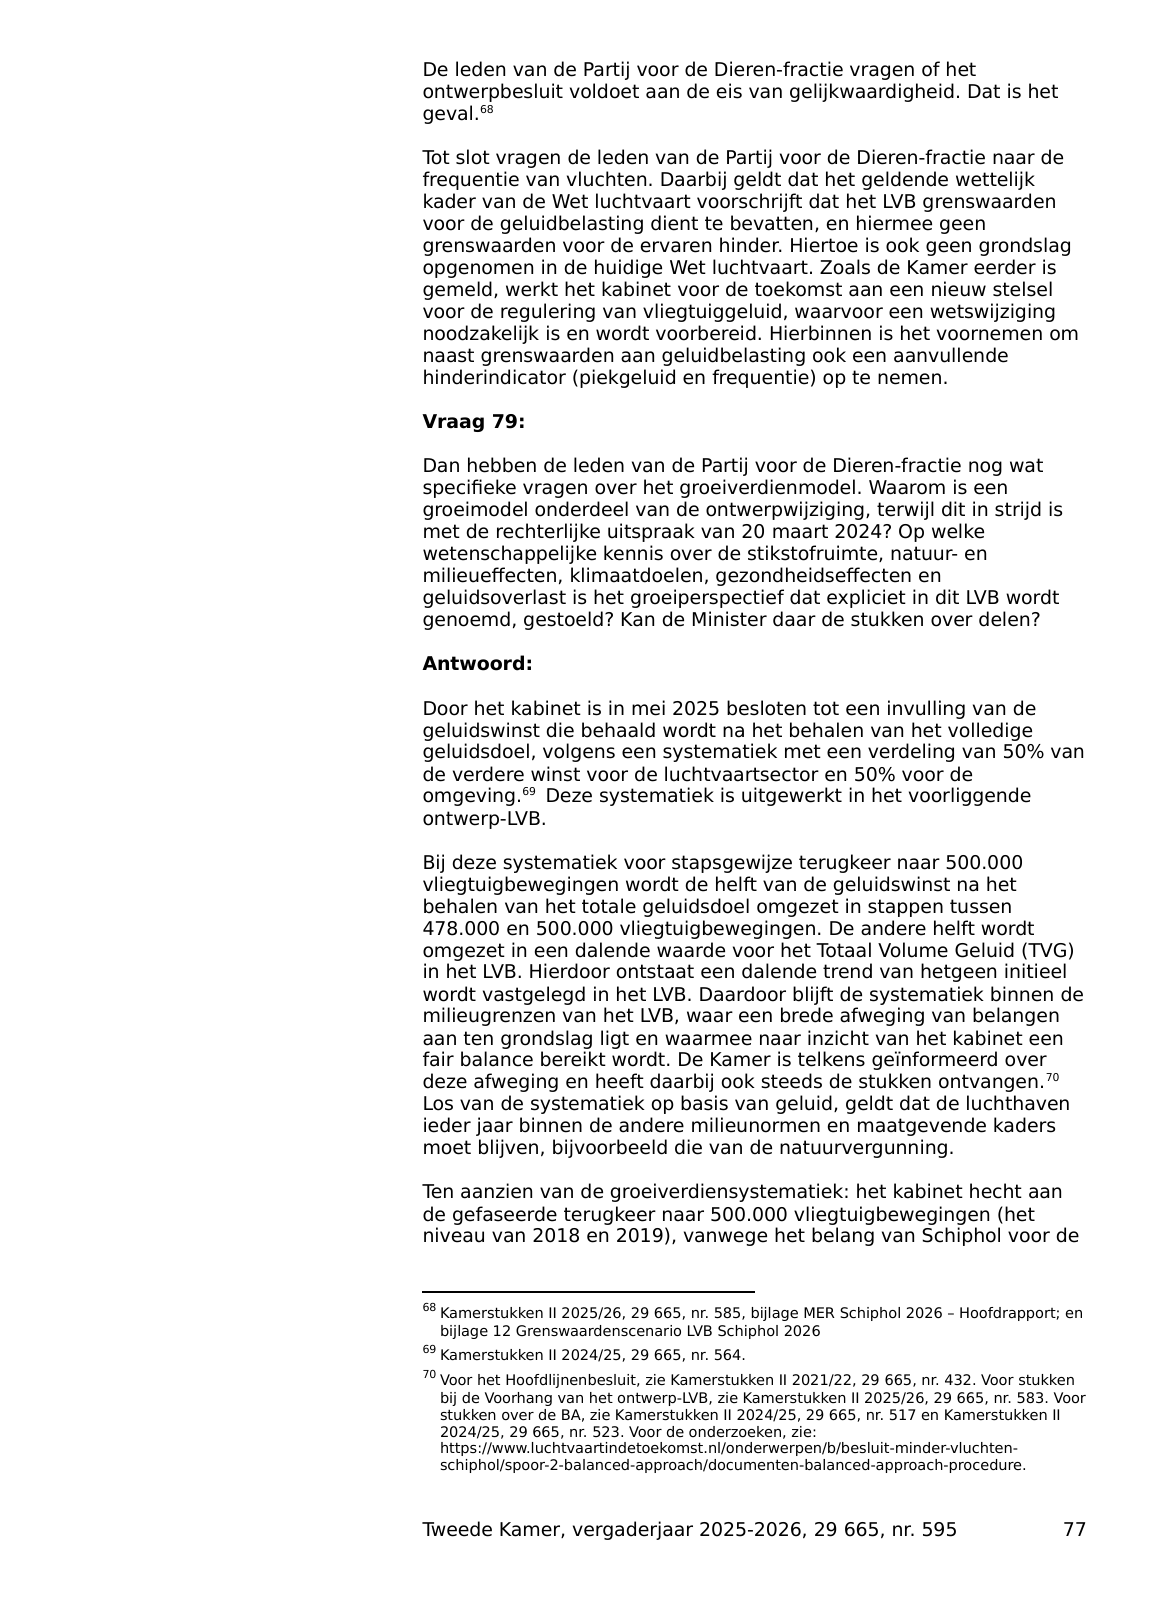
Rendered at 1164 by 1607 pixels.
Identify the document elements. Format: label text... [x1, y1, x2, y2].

text Tot slot vragen de leden van de Partij voor de Dieren-fractie naar de frequentie van vluchten. Daarbij geldt dat het geldende wettelijk kader van de Wet luchtvaart voorschrijft dat het LVB grenswaarden voor de geluidbelasting dient te bevatten, en hiermee geen grenswaarden voor de ervaren hinder. Hiertoe is ook geen grondslag opgenomen in de huidige Wet luchtvaart. Zoals de Kamer eerder is gemeld, werkt het kabinet voor de toekomst aan een nieuw stelsel voor de regulering van vliegtuiggeluid, waarvoor een wetswijziging noodzakelijk is en wordt voorbereid. Hierbinnen is het voornemen om naast grenswaarden aan geluidbelasting ook een aanvullende hinderindicator (piekgeluid en frequentie) op te nemen. [422, 147, 1087, 389]
text Dan hebben de leden van de Partij voor de Dieren-fractie nog wat specifieke vragen over het groeiverdienmodel. Waarom is een groeimodel onderdeel van de ontwerpwijziging, terwijl dit in strijd is met de rechterlijke uitspraak van 20 maart 2024? Op welke wetenschappelijke kennis over de stikstofruimte, natuur- en milieueffecten, klimaatdoelen, gezondheidseffecten en geluidsoverlast is het groeiperspectief dat expliciet in dit LVB wordt genoemd, gestoeld? Kan de Minister daar de stukken over delen? [422, 455, 1087, 631]
text Voor het Hoofdlijnenbesluit, zie Kamerstukken II 2021/22, 29 665, nr. 432. Voor stukken bij de Voorhang van het ontwerp-LVB, zie Kamerstukken II 2025/26, 29 665, nr. 583. Voor stukken over de BA, zie Kamerstukken II 2024/25, 29 665, nr. 517 en Kamerstukken II 2024/25, 29 665, nr. 523. Voor de onderzoeken, zie: https://www.luchtvaartindetoekomst.nl/onderwerpen/b/besluit-minder-vluchten-schiphol/spoor-2-balanced-approach/documenten-balanced-approach-procedure. [422, 1368, 1087, 1474]
text Door het kabinet is in mei 2025 besloten tot een invulling van de geluidswinst die behaald wordt na het behalen van het volledige geluidsdoel, volgens een systematiek met een verdeling van 50% van de verdere winst voor de luchtvaartsector en 50% voor de omgeving. Deze systematiek is uitgewerkt in het voorliggende ontwerp-LVB. [422, 697, 1087, 829]
text Kamerstukken II 2025/26, 29 665, nr. 585, bijlage MER Schiphol 2026 – Hoofdrapport; en bijlage 12 Grenswaardenscenario LVB Schiphol 2026 [422, 1301, 1087, 1340]
text Ten aanzien van de groeiverdiensystematiek: het kabinet hecht aan de gefaseerde terugkeer naar 500.000 vliegtuigbewegingen (het niveau van 2018 en 2019), vanwege het belang van Schiphol voor de [422, 1181, 1087, 1247]
text De leden van de Partij voor de Dieren-fractie vragen of het ontwerpbesluit voldoet aan de eis van gelijkwaardigheid. Dat is het geval. [422, 59, 1087, 125]
text Kamerstukken II 2024/25, 29 665, nr. 564. [422, 1343, 1087, 1365]
subtitle Antwoord: [422, 653, 1087, 675]
text Bij deze systematiek voor stapsgewijze terugkeer naar 500.000 vliegtuigbewegingen wordt de helft van de geluidswinst na het behalen van het totale geluidsdoel omgezet in stappen tussen 478.000 en 500.000 vliegtuigbewegingen. De andere helft wordt omgezet in een dalende waarde voor het Totaal Volume Geluid (TVG) in het LVB. Hierdoor ontstaat een dalende trend van hetgeen initieel wordt vastgelegd in het LVB. Daardoor blijft de systematiek binnen de milieugrenzen van het LVB, waar een brede afweging van belangen aan ten grondslag ligt en waarmee naar inzicht van het kabinet een fair balance bereikt wordt. De Kamer is telkens geïnformeerd over deze afweging en heeft daarbij ook steeds de stukken ontvangen. Los van de systematiek op basis van geluid, geldt dat de luchthaven ieder jaar binnen de andere milieunormen en maatgevende kaders moet blijven, bijvoorbeeld die van de natuurvergunning. [422, 852, 1087, 1159]
subtitle Vraag 79: [422, 411, 1087, 433]
